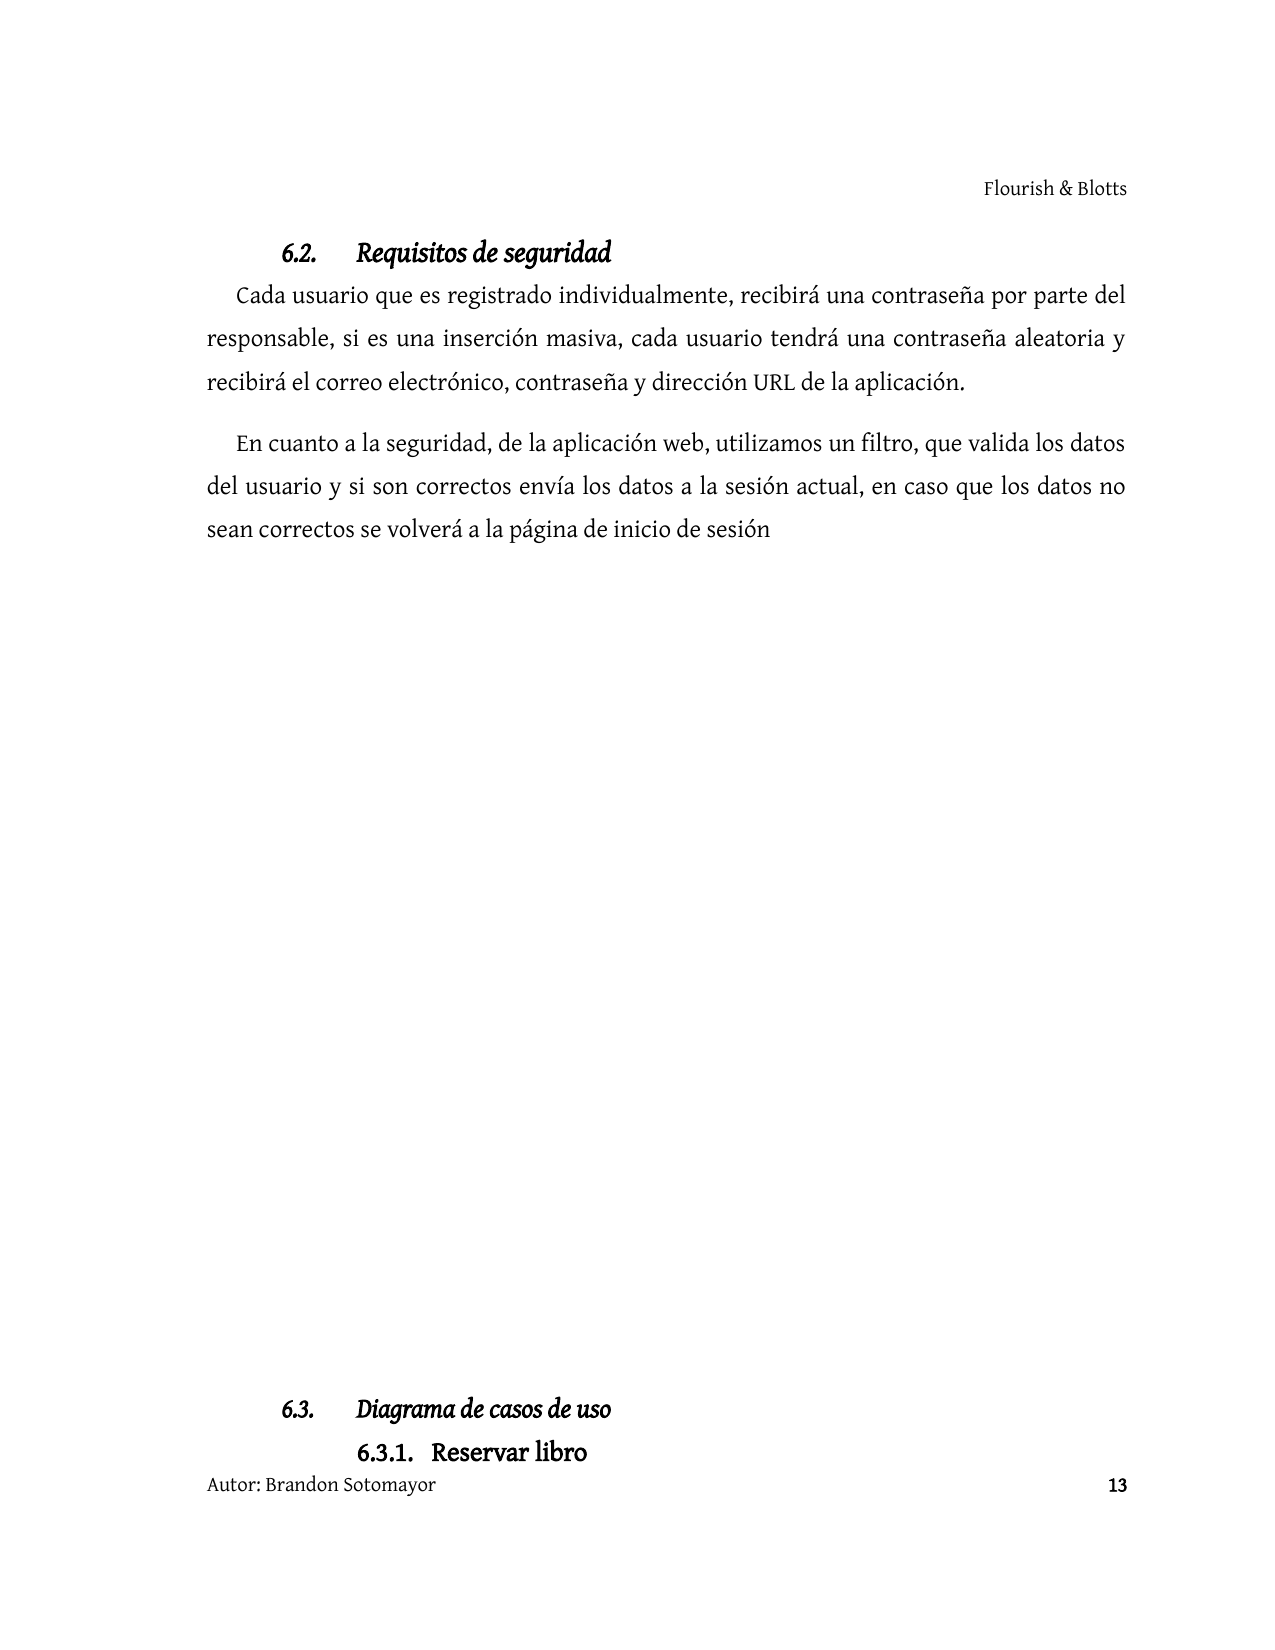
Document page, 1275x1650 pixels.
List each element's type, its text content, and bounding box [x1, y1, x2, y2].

text Cada usuario que es registrado individualmente, recibirá una contraseña por parte del responsable, si es una inserción masiva, cada usuario tendrá una contraseña aleatoria y recibirá el correo electrónico, contraseña y dirección URL de la aplicación. [207, 282, 1127, 397]
list Reservar libro [357, 1437, 1127, 1468]
text En cuanto a la seguridad, de la aplicación web, utilizamos un filtro, que valida los datos del usuario y si son correctos envía los datos a la sesión actual, en caso que los datos no sean correctos se volverá a la página de inicio de sesión [207, 429, 1127, 544]
list Diagrama de casos de uso [282, 1393, 1127, 1424]
list Requisitos de seguridad [282, 236, 1127, 269]
